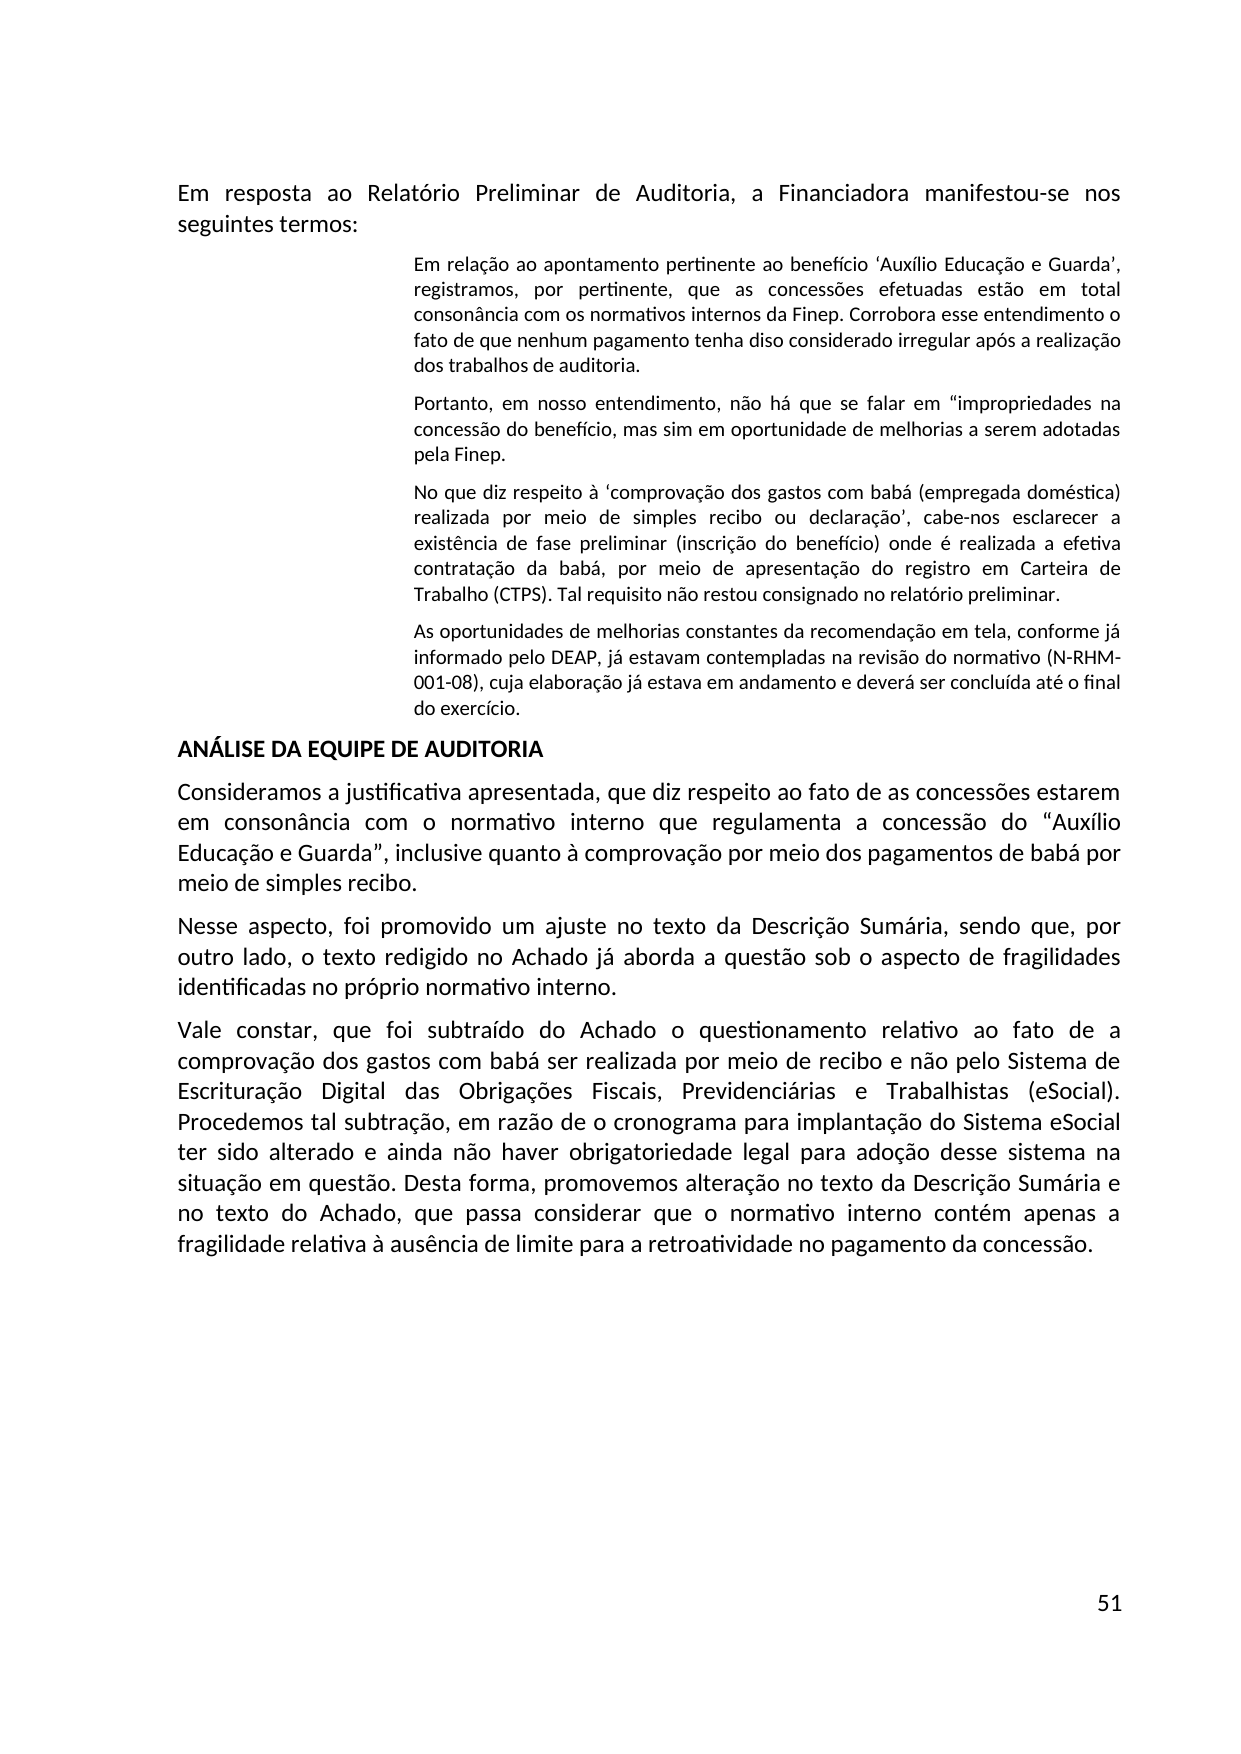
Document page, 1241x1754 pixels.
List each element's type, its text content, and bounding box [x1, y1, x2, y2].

text Em resposta ao Relatório Preliminar de Auditoria, a Financiadora manifestou-se nos seguintes termos: [177, 177, 1122, 238]
text Consideramos a justificativa apresentada, que diz respeito ao fato de as concessões estarem em consonância com o normativo interno que regulamenta a concessão do “Auxílio Educação e Guarda”, inclusive quanto à comprovação por meio dos pagamentos de babá por meio de simples recibo. [177, 776, 1122, 898]
text Nesse aspecto, foi promovido um ajuste no texto da Descrição Sumária, sendo que, por outro lado, o texto redigido no Achado já aborda a questão sob o aspecto de fragilidades identificadas no próprio normativo interno. [177, 910, 1122, 1002]
text Portanto, em nosso entendimento, não há que se falar em “impropriedades na concessão do benefício, mas sim em oportunidade de melhorias a serem adotadas pela Finep. [413, 390, 1122, 467]
text As oportunidades de melhorias constantes da recomendação em tela, conforme já informado pelo DEAP, já estavam contempladas na revisão do normativo (N-RHM-001-08), cuja elaboração já estava em andamento e deverá ser concluída até o final do exercício. [413, 619, 1122, 720]
text Vale constar, que foi subtraído do Achado o questionamento relativo ao fato de a comprovação dos gastos com babá ser realizada por meio de recibo e não pelo Sistema de Escrituração Digital das Obrigações Fiscais, Previdenciárias e Trabalhistas (eSocial). Procedemos tal subtração, em razão de o cronograma para implantação do Sistema eSocial ter sido alterado e ainda não haver obrigatoriedade legal para adoção desse sistema na situação em questão. Desta forma, promovemos alteração no texto da Descrição Sumária e no texto do Achado, que passa considerar que o normativo interno contém apenas a fragilidade relativa à ausência de limite para a retroatividade no pagamento da concessão. [177, 1014, 1122, 1259]
text No que diz respeito à ‘comprovação dos gastos com babá (empregada doméstica) realizada por meio de simples recibo ou declaração’, cabe-nos esclarecer a existência de fase preliminar (inscrição do benefício) onde é realizada a efetiva contratação da babá, por meio de apresentação do registro em Carteira de Trabalho (CTPS). Tal requisito não restou consignado no relatório preliminar. [413, 479, 1122, 606]
text Em relação ao apontamento pertinente ao benefício ‘Auxílio Educação e Guarda’, registramos, por pertinente, que as concessões efetuadas estão em total consonância com os normativos internos da Finep. Corrobora esse entendimento o fato de que nenhum pagamento tenha diso considerado irregular após a realização dos trabalhos de auditoria. [413, 251, 1122, 378]
text ANÁLISE DA EQUIPE DE AUDITORIA [177, 733, 1122, 763]
